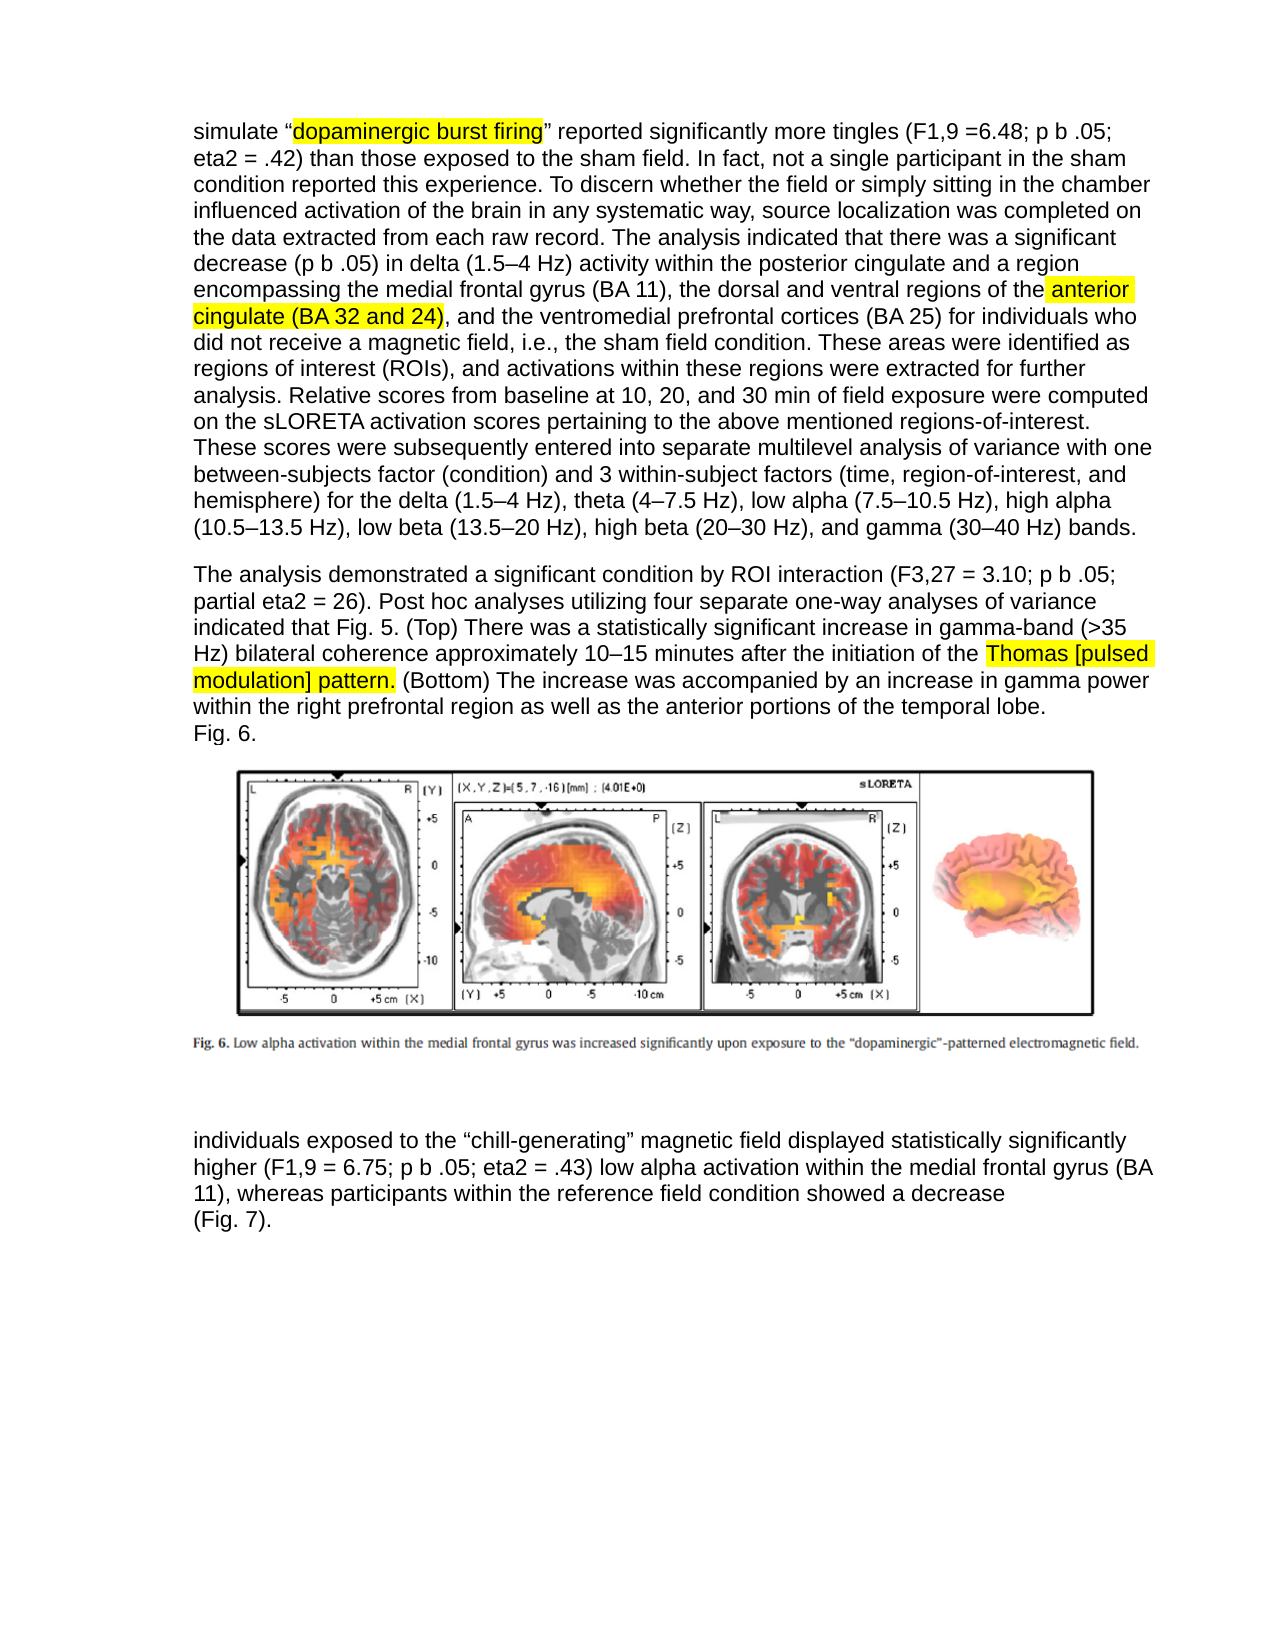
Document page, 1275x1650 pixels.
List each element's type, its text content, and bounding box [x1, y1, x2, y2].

text (Fig. 7). [193, 1206, 1157, 1233]
text simulate “dopaminergic burst firing” reported significantly more tingles (F1,9 =6.48; p b .05; eta2 = .42) than those exposed to the sham field. In fact, not a single participant in the sham condition reported this experience. To discern whether the field or simply sitting in the chamber influenced activation of the brain in any systematic way, source localization was completed on the data extracted from each raw record. The analysis indicated that there was a significant decrease (p b .05) in delta (1.5–4 Hz) activity within the posterior cingulate and a region encompassing the medial frontal gyrus (BA 11), the dorsal and ventral regions of the anterior cingulate (BA 32 and 24), and the ventromedial prefrontal cortices (BA 25) for individuals who did not receive a magnetic field, i.e., the sham field condition. These areas were identified as regions of interest (ROIs), and activations within these regions were extracted for further analysis. Relative scores from baseline at 10, 20, and 30 min of field exposure were computed on the sLORETA activation scores pertaining to the above mentioned regions-of-interest. These scores were subsequently entered into separate multilevel analysis of variance with one between-subjects factor (condition) and 3 within-subject factors (time, region-of-interest, and hemisphere) for the delta (1.5–4 Hz), theta (4–7.5 Hz), low alpha (7.5–10.5 Hz), high alpha (10.5–13.5 Hz), low beta (13.5–20 Hz), high beta (20–30 Hz), and gamma (30–40 Hz) bands. [193, 118, 1157, 540]
text The analysis demonstrated a significant condition by ROI interaction (F3,27 = 3.10; p b .05; partial eta2 = 26). Post hoc analyses utilizing four separate one-way analyses of variance indicated that Fig. 5. (Top) There was a statistically significant increase in gamma-band (>35 Hz) bilateral coherence approximately 10–15 minutes after the initiation of the Thomas [pulsed modulation] pattern. (Bottom) The increase was accompanied by an increase in gamma power within the right prefrontal region as well as the anterior portions of the temporal lobe. [193, 561, 1157, 719]
text Fig. 6. [193, 719, 1157, 745]
text individuals exposed to the “chill-generating” magnetic field displayed statistically significantly higher (F1,9 = 6.75; p b .05; eta2 = .43) low alpha activation within the medial frontal gyrus (BA 11), whereas participants within the reference field condition showed a decrease [193, 1127, 1157, 1206]
picture [118, 745, 1157, 1075]
